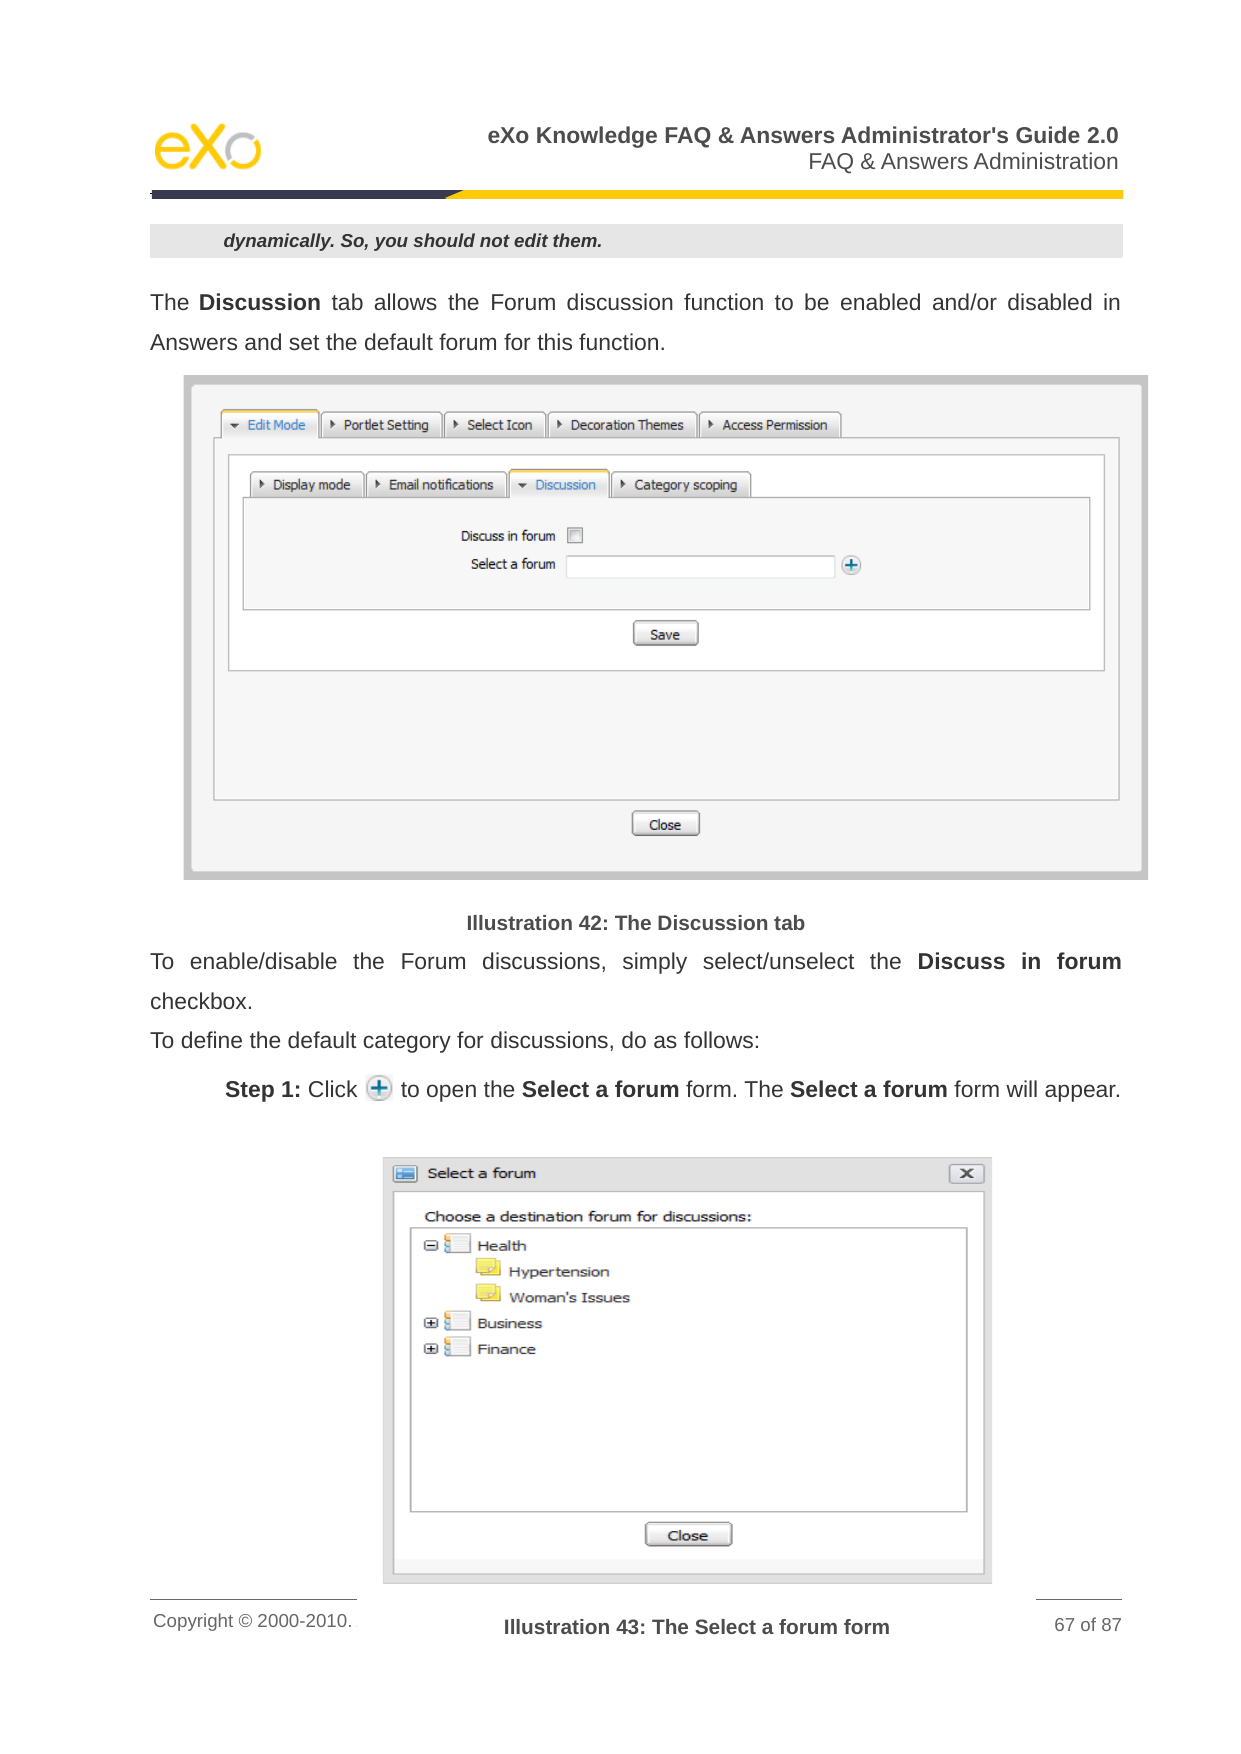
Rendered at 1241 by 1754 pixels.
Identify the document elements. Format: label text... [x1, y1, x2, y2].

list Step 1: Clickto open the Select a forum form. The Select a forum form will appear. [187, 1067, 1122, 1108]
picture [151, 190, 1124, 199]
picture [155, 123, 262, 170]
picture [365, 1074, 394, 1101]
picture [382, 1157, 993, 1584]
table_header dynamically. So, you should not edit them. [219, 225, 1122, 257]
text Illustration 42: The Discussion tab [153, 880, 1118, 935]
text To enable/disable the Forum discussions, simply select/unselect the Discuss in forum checkbox. [150, 880, 1122, 1014]
picture [183, 375, 1149, 880]
table_header [151, 225, 218, 257]
text The Discussion tab allows the Forum discussion function to be enabled and/or disabled in Answers and set the default forum for this function. [150, 289, 1122, 355]
text To define the default category for discussions, do as follows: [150, 1027, 1122, 1053]
text Illustration 43: The Select a forum form [357, 1584, 1037, 1639]
